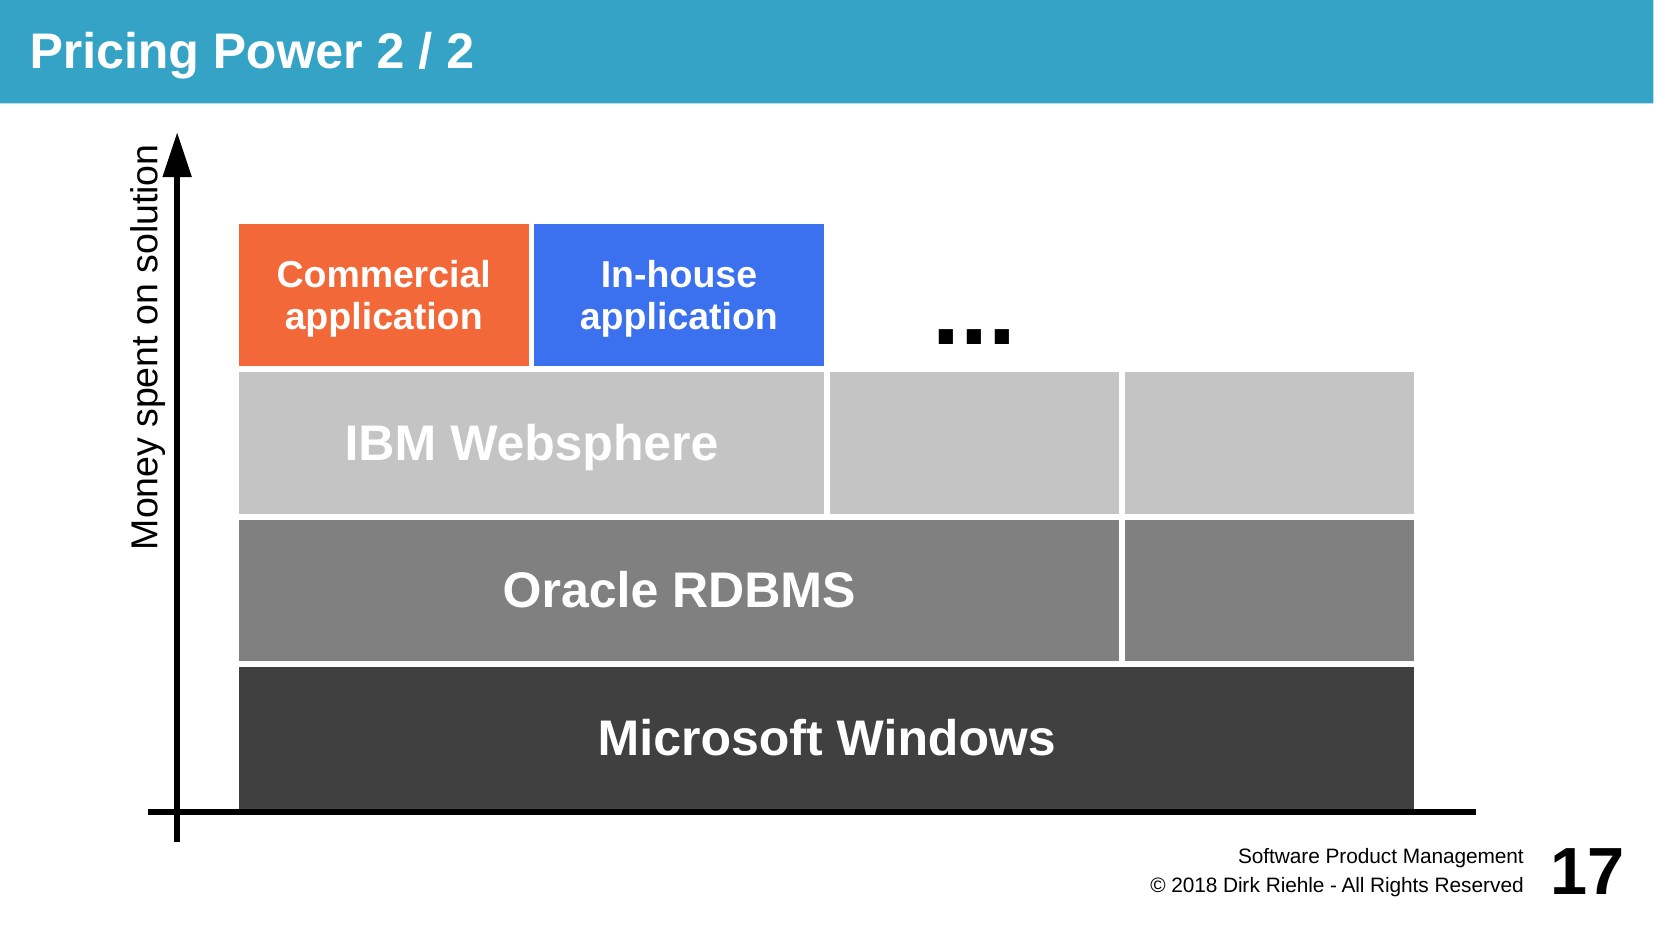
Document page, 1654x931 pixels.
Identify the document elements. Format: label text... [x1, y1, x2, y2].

text_box Oracle RDBMS [236, 517, 1122, 665]
text_box Commercial application [236, 221, 531, 369]
text_box Microsoft Windows [236, 665, 1418, 809]
text_box In-house application [531, 221, 827, 370]
text_box Money spent on solution [88, 132, 178, 813]
text_box ... [885, 221, 1063, 369]
title Pricing Power 2 / 2 [0, 0, 1654, 104]
text_box IBM Websphere [236, 369, 826, 517]
text_box [826, 369, 1418, 665]
